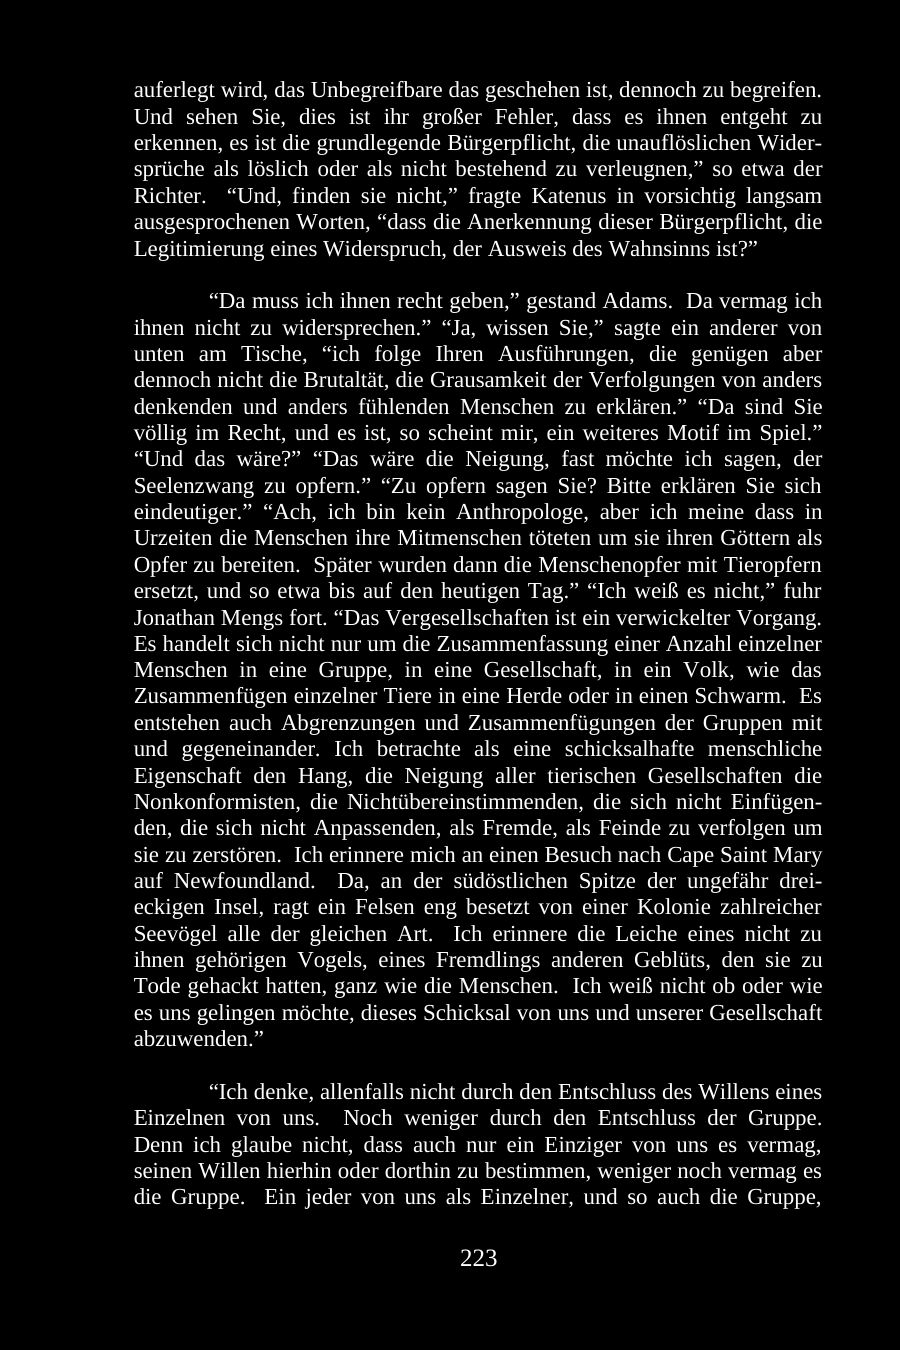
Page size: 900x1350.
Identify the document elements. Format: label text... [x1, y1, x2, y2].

text “Ich denke, allenfalls nicht durch den Entschluss des Willens eines Einzelnen von uns. Noch weniger durch den Entschluss der Gruppe. Denn ich glaube nicht, dass auch nur ein Einziger von uns es vermag, seinen Willen hierhin oder dorthin zu bestimmen, weniger noch vermag es die Gruppe. Ein jeder von uns als Einzelner, und so auch die Gruppe, [133, 1078, 823, 1210]
text “Da muss ich ihnen recht geben,” gestand Adams. Da vermag ich ihnen nicht zu widersprechen.” “Ja, wissen Sie,” sagte ein anderer von unten am Tische, “ich folge Ihren Ausführungen, die genügen aber dennoch nicht die Brutaltät, die Grausamkeit der Verfolgungen von anders denkenden und anders fühlenden Menschen zu erklären.” “Da sind Sie völlig im Recht, und es ist, so scheint mir, ein weiteres Motif im Spiel.” “Und das wäre?” “Das wäre die Neigung, fast möchte ich sagen, der Seelenzwang zu opfern.” “Zu opfern sagen Sie? Bitte erklären Sie sich eindeutiger.” “Ach, ich bin kein Anthropologe, aber ich meine dass in Urzeiten die Menschen ihre Mitmenschen töteten um sie ihren Göttern als Opfer zu bereiten. Später wurden dann die Menschenopfer mit Tieropfern ersetzt, und so etwa bis auf den heutigen Tag.” “Ich weiß es nicht,” fuhr Jonathan Mengs fort. “Das Vergesellschaften ist ein verwickelter Vorgang. Es handelt sich nicht nur um die Zusammenfassung einer Anzahl einzelner Menschen in eine Gruppe, in eine Gesellschaft, in ein Volk, wie das Zusammenfügen einzelner Tiere in eine Herde oder in einen Schwarm. Es entstehen auch Abgrenzungen und Zusammenfügungen der Gruppen mit und gegeneinander. Ich betrachte als eine schicksalhafte menschliche Eigenschaft den Hang, die Neigung aller tierischen Gesellschaften die Nonkonformisten, die Nichtübereinstimmenden, die sich nicht Einfügen-den, die sich nicht Anpassenden, als Fremde, als Feinde zu verfolgen um sie zu zerstören. Ich erinnere mich an einen Besuch nach Cape Saint Mary auf Newfoundland. Da, an der südöstlichen Spitze der ungefähr drei-eckigen Insel, ragt ein Felsen eng besetzt von einer Kolonie zahlreicher Seevögel alle der gleichen Art. Ich erinnere die Leiche eines nicht zu ihnen gehörigen Vogels, eines Fremdlings anderen Geblüts, den sie zu Tode gehackt hatten, ganz wie die Menschen. Ich weiß nicht ob oder wie es uns gelingen möchte, dieses Schicksal von uns und unserer Gesellschaft abzuwenden.” [133, 287, 823, 1052]
text auferlegt wird, das Unbegreifbare das geschehen ist, dennoch zu begreifen. Und sehen Sie, dies ist ihr großer Fehler, dass es ihnen entgeht zu erkennen, es ist die grundlegende Bürgerpflicht, die unauflöslichen Wider-sprüche als löslich oder als nicht bestehend zu verleugnen,” so etwa der Richter. “Und, finden sie nicht,” fragte Katenus in vorsichtig langsam ausgesprochenen Worten, “dass die Anerkennung dieser Bürgerpflicht, die Legitimierung eines Widerspruch, der Ausweis des Wahnsinns ist?” [133, 76, 823, 261]
